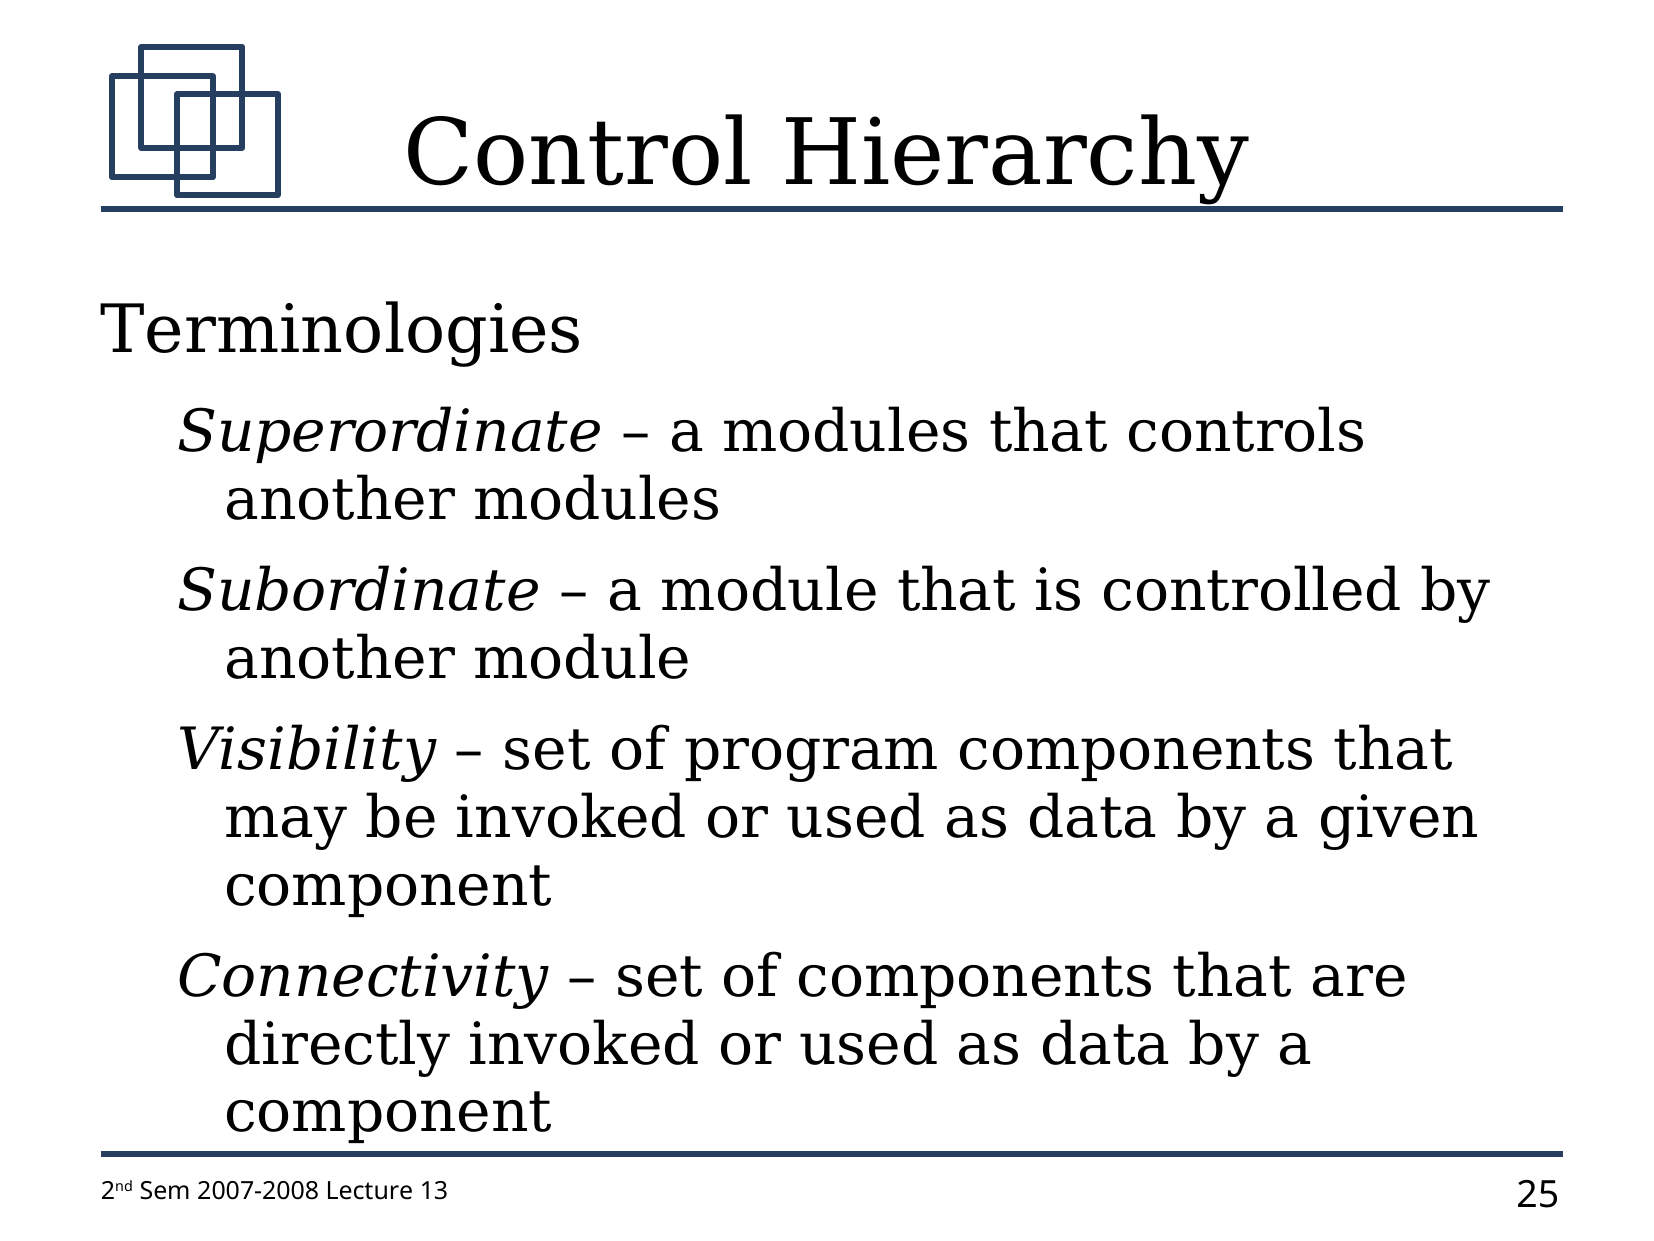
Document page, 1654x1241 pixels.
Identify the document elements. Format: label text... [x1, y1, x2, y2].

title Control Hierarchy [82, 49, 1571, 257]
list Terminologies Superordinate – a modules that controls another modules Subordinate – a module that is controlled by another module Visibility – set of program components that may be invoked or used as data by a given component Connectivity – set of components that are directly invoked or used as data by a component [82, 290, 1571, 1146]
